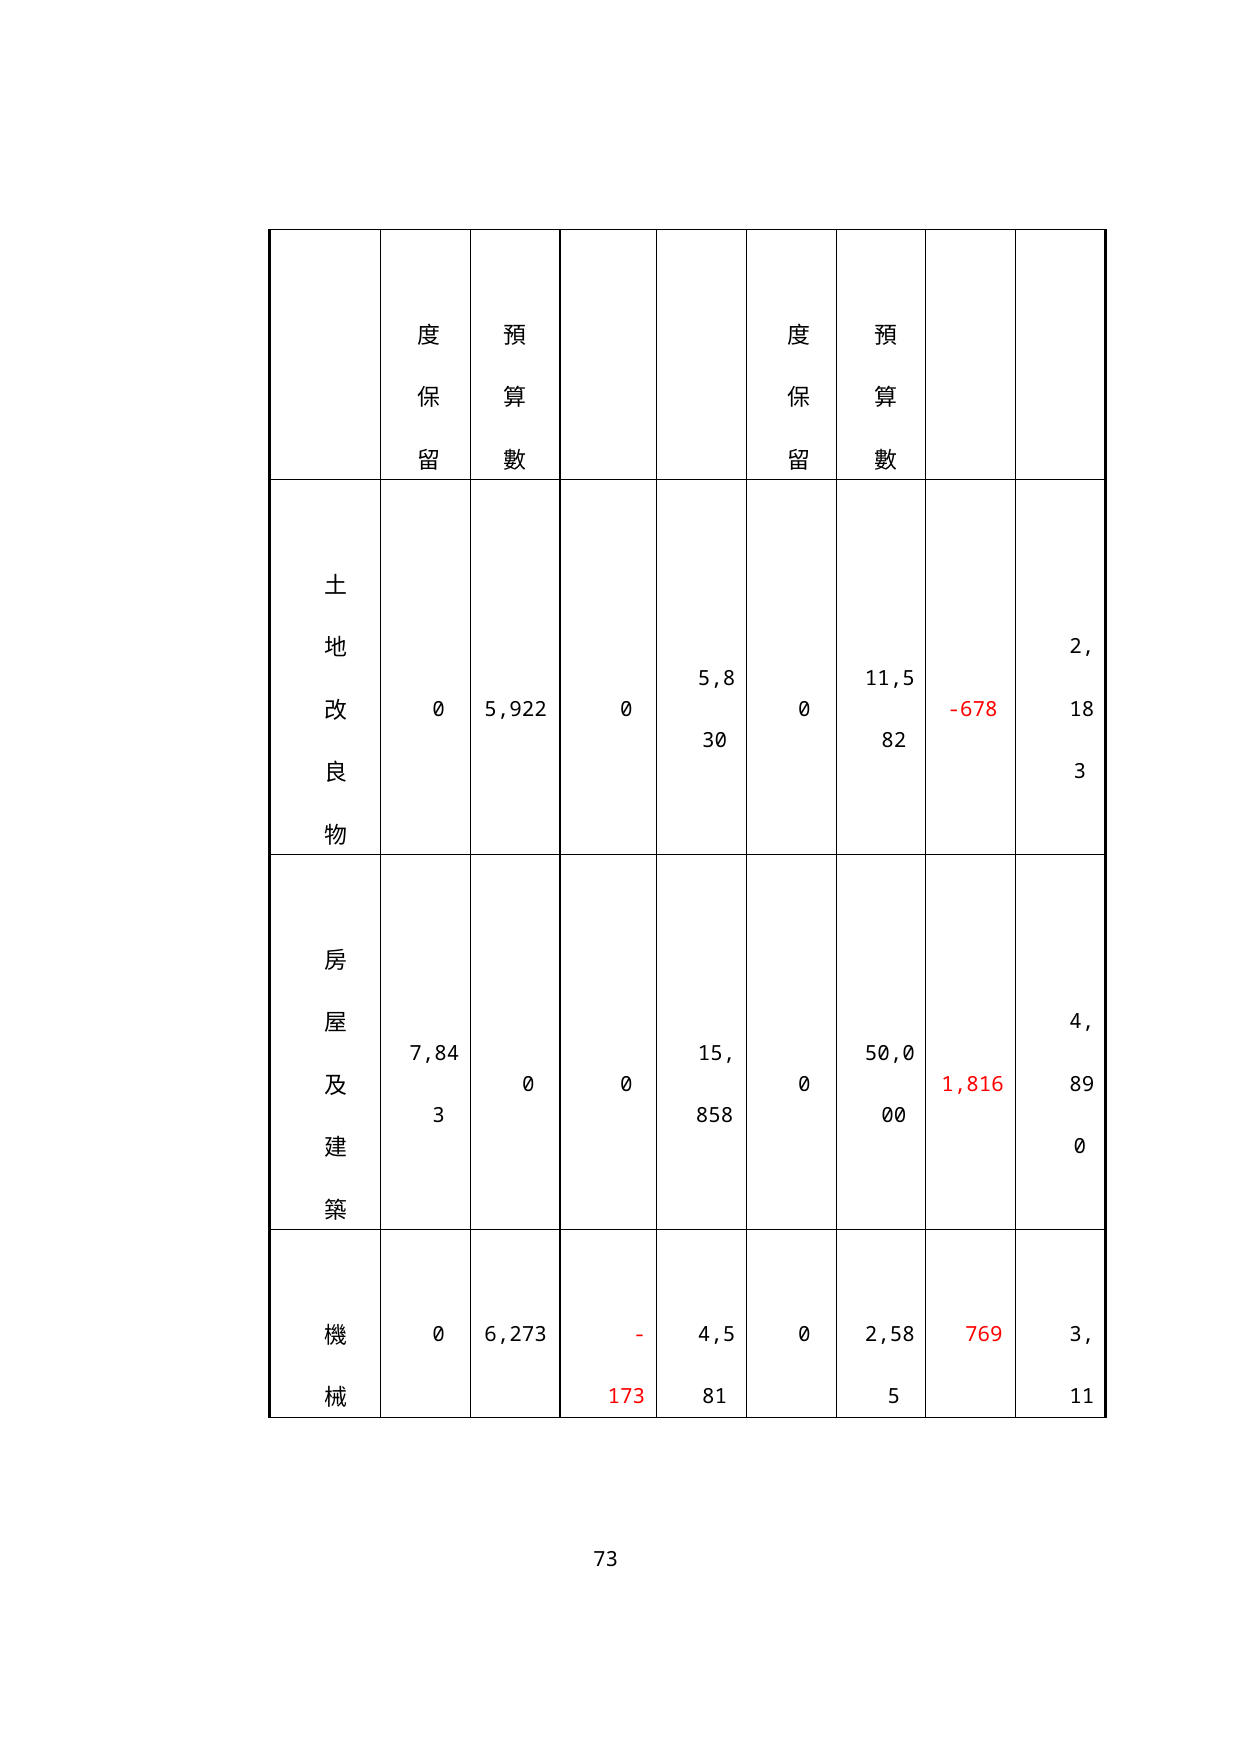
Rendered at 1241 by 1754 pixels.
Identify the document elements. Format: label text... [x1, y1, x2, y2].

table_cell 0 [471, 855, 559, 1229]
table_cell 0 [561, 480, 656, 854]
table_cell 4,890 [1016, 855, 1104, 1229]
table_cell [657, 230, 746, 479]
table_cell -678 [926, 480, 1015, 854]
table_cell 5,830 [657, 480, 746, 854]
table_cell 機械 [271, 1230, 380, 1417]
table_cell 3,11 [1016, 1230, 1104, 1417]
table_cell -173 [561, 1230, 656, 1417]
table_cell [271, 230, 380, 479]
table_cell 5,922 [471, 480, 559, 854]
table_cell 0 [381, 480, 470, 854]
table_cell 0 [381, 1230, 470, 1417]
table_cell 土地改良物 [271, 480, 380, 854]
table_cell [1016, 230, 1104, 479]
table_cell 0 [747, 855, 836, 1229]
table_cell 0 [561, 855, 656, 1229]
table_cell 2,183 [1016, 480, 1104, 854]
table_cell [561, 230, 656, 479]
table_cell 1,816 [926, 855, 1015, 1229]
table_cell 度保留 [381, 230, 470, 479]
table_cell 房屋及建築 [271, 855, 380, 1229]
table_cell 預算數 [471, 230, 559, 479]
table_cell 預算數 [837, 230, 925, 479]
table_cell [926, 230, 1015, 479]
table_cell 4,581 [657, 1230, 746, 1417]
table_cell 11,582 [837, 480, 925, 854]
table_cell 15,858 [657, 855, 746, 1229]
table_cell 2,585 [837, 1230, 925, 1417]
table_cell 50,000 [837, 855, 925, 1229]
table_cell 0 [747, 1230, 836, 1417]
table_cell 7,843 [381, 855, 470, 1229]
table_cell 度保留 [747, 230, 836, 479]
table_cell 6,273 [471, 1230, 559, 1417]
table_cell 0 [747, 480, 836, 854]
table_cell 769 [926, 1230, 1015, 1417]
